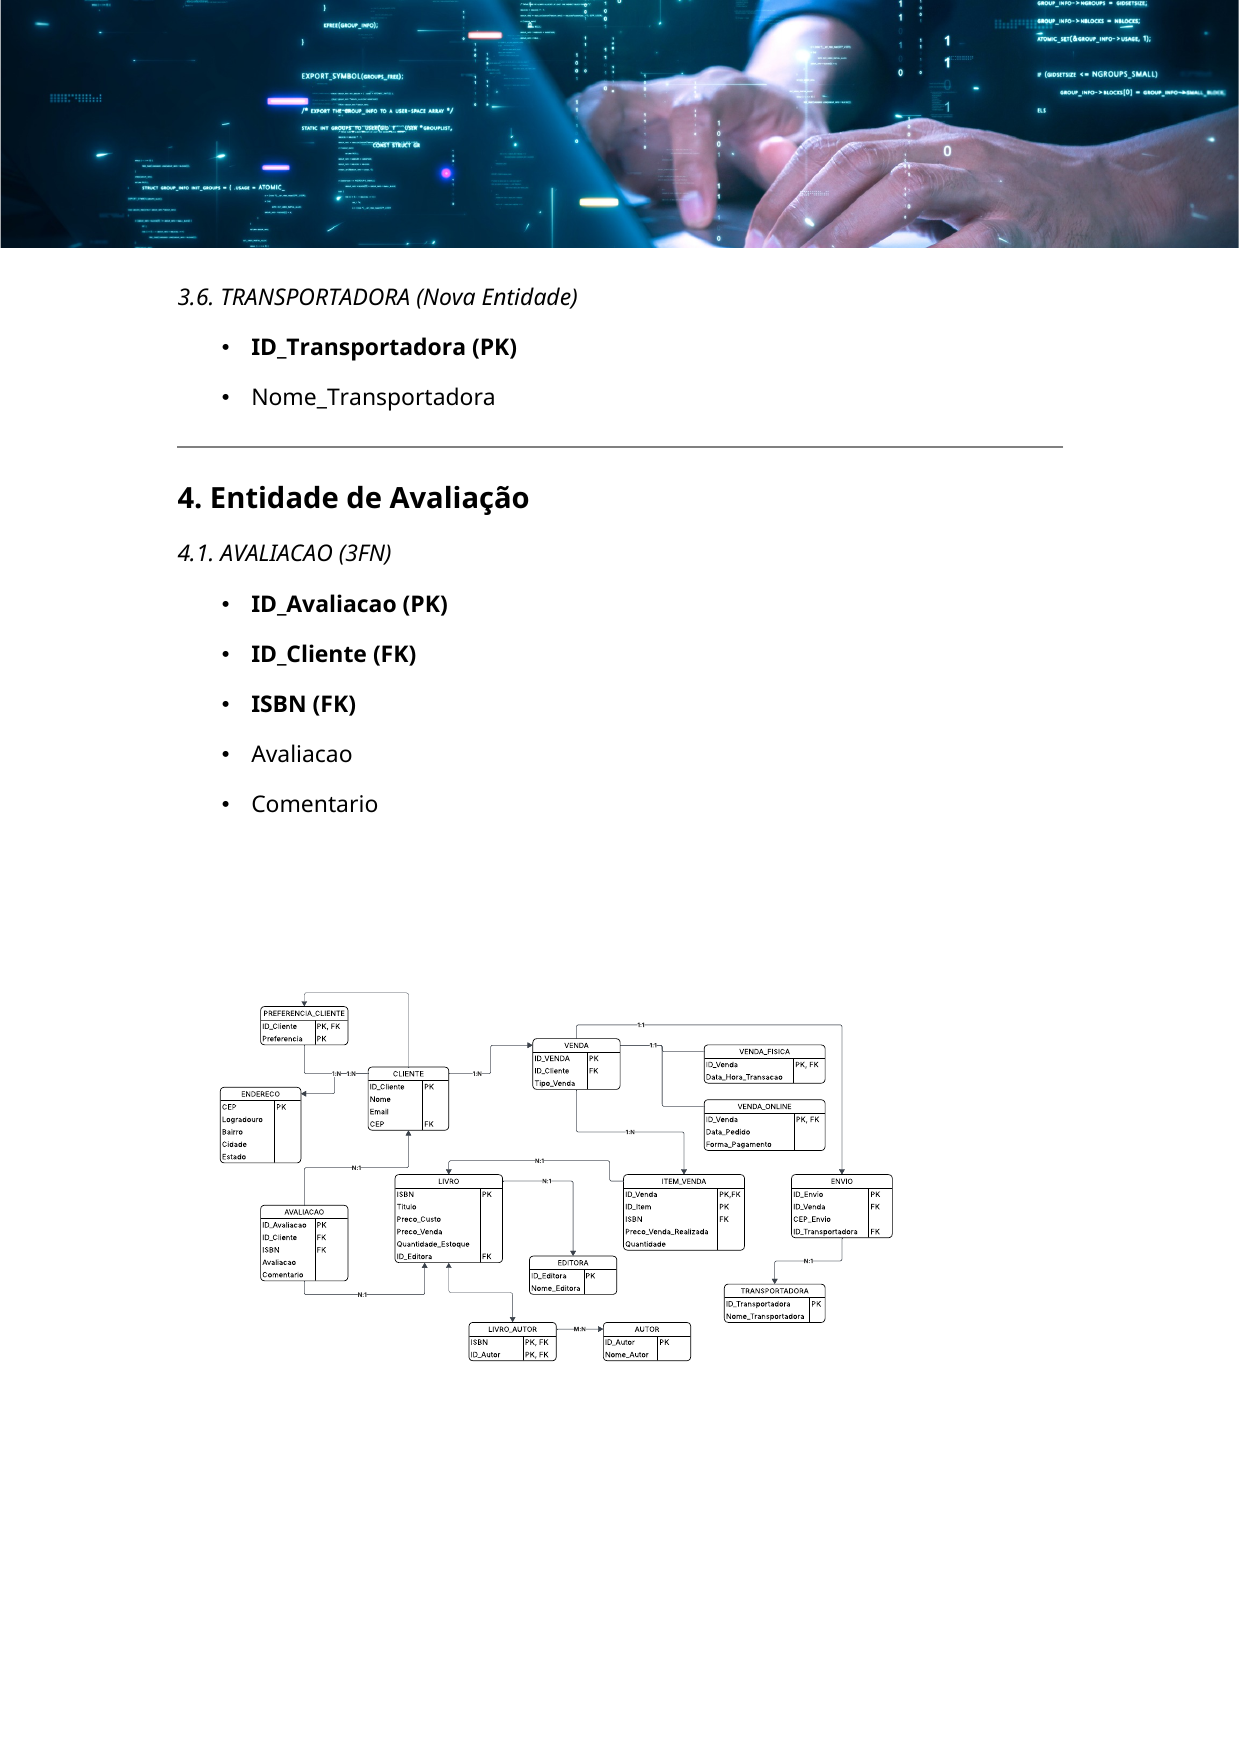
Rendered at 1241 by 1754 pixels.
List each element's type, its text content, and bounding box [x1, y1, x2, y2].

picture [1093, 72, 1106, 77]
picture [606, 222, 613, 231]
picture [1207, 91, 1225, 95]
picture [1042, 0, 1239, 108]
picture [1038, 19, 1054, 23]
picture [1060, 19, 1071, 23]
picture [508, 210, 523, 227]
picture [1104, 90, 1132, 95]
picture [538, 47, 570, 86]
picture [1062, 36, 1095, 42]
picture [1081, 19, 1103, 23]
list Comentario [222, 788, 1063, 820]
picture [1133, 2, 1146, 6]
picture [1045, 73, 1075, 77]
list ID_Avaliacao (PK) [222, 588, 1063, 619]
picture [1211, 99, 1223, 109]
picture [1006, 27, 1040, 70]
list ISBN (FK) [222, 688, 1063, 719]
picture [1038, 32, 1056, 41]
picture [517, 233, 545, 248]
picture [0, 0, 588, 248]
picture [466, 2, 506, 26]
picture [132, 210, 148, 218]
picture [148, 192, 270, 248]
picture [1110, 72, 1127, 77]
list ID_Transportadora (PK) [222, 331, 1063, 362]
subtitle 4.1. AVALIACAO (3FN) [177, 537, 1063, 569]
picture [976, 52, 1004, 85]
picture [1121, 37, 1139, 41]
picture [697, 48, 706, 62]
picture [1133, 72, 1149, 76]
picture [683, 23, 697, 33]
list ID_Cliente (FK) [222, 638, 1063, 669]
picture [519, 224, 524, 233]
picture [534, 225, 544, 231]
picture [217, 154, 225, 159]
picture [1081, 80, 1107, 87]
subtitle 3.6. TRANSPORTADORA (Nova Entidade) [177, 281, 1063, 312]
list Nome_Transportadora [222, 381, 1063, 412]
picture [568, 0, 1239, 248]
picture [1166, 90, 1203, 95]
picture [579, 197, 619, 209]
list Avaliacao [222, 738, 1063, 769]
picture [468, 31, 502, 40]
picture [557, 219, 611, 248]
subtitle 4. Entidade de Avaliação [177, 478, 1063, 517]
picture [1115, 19, 1139, 23]
